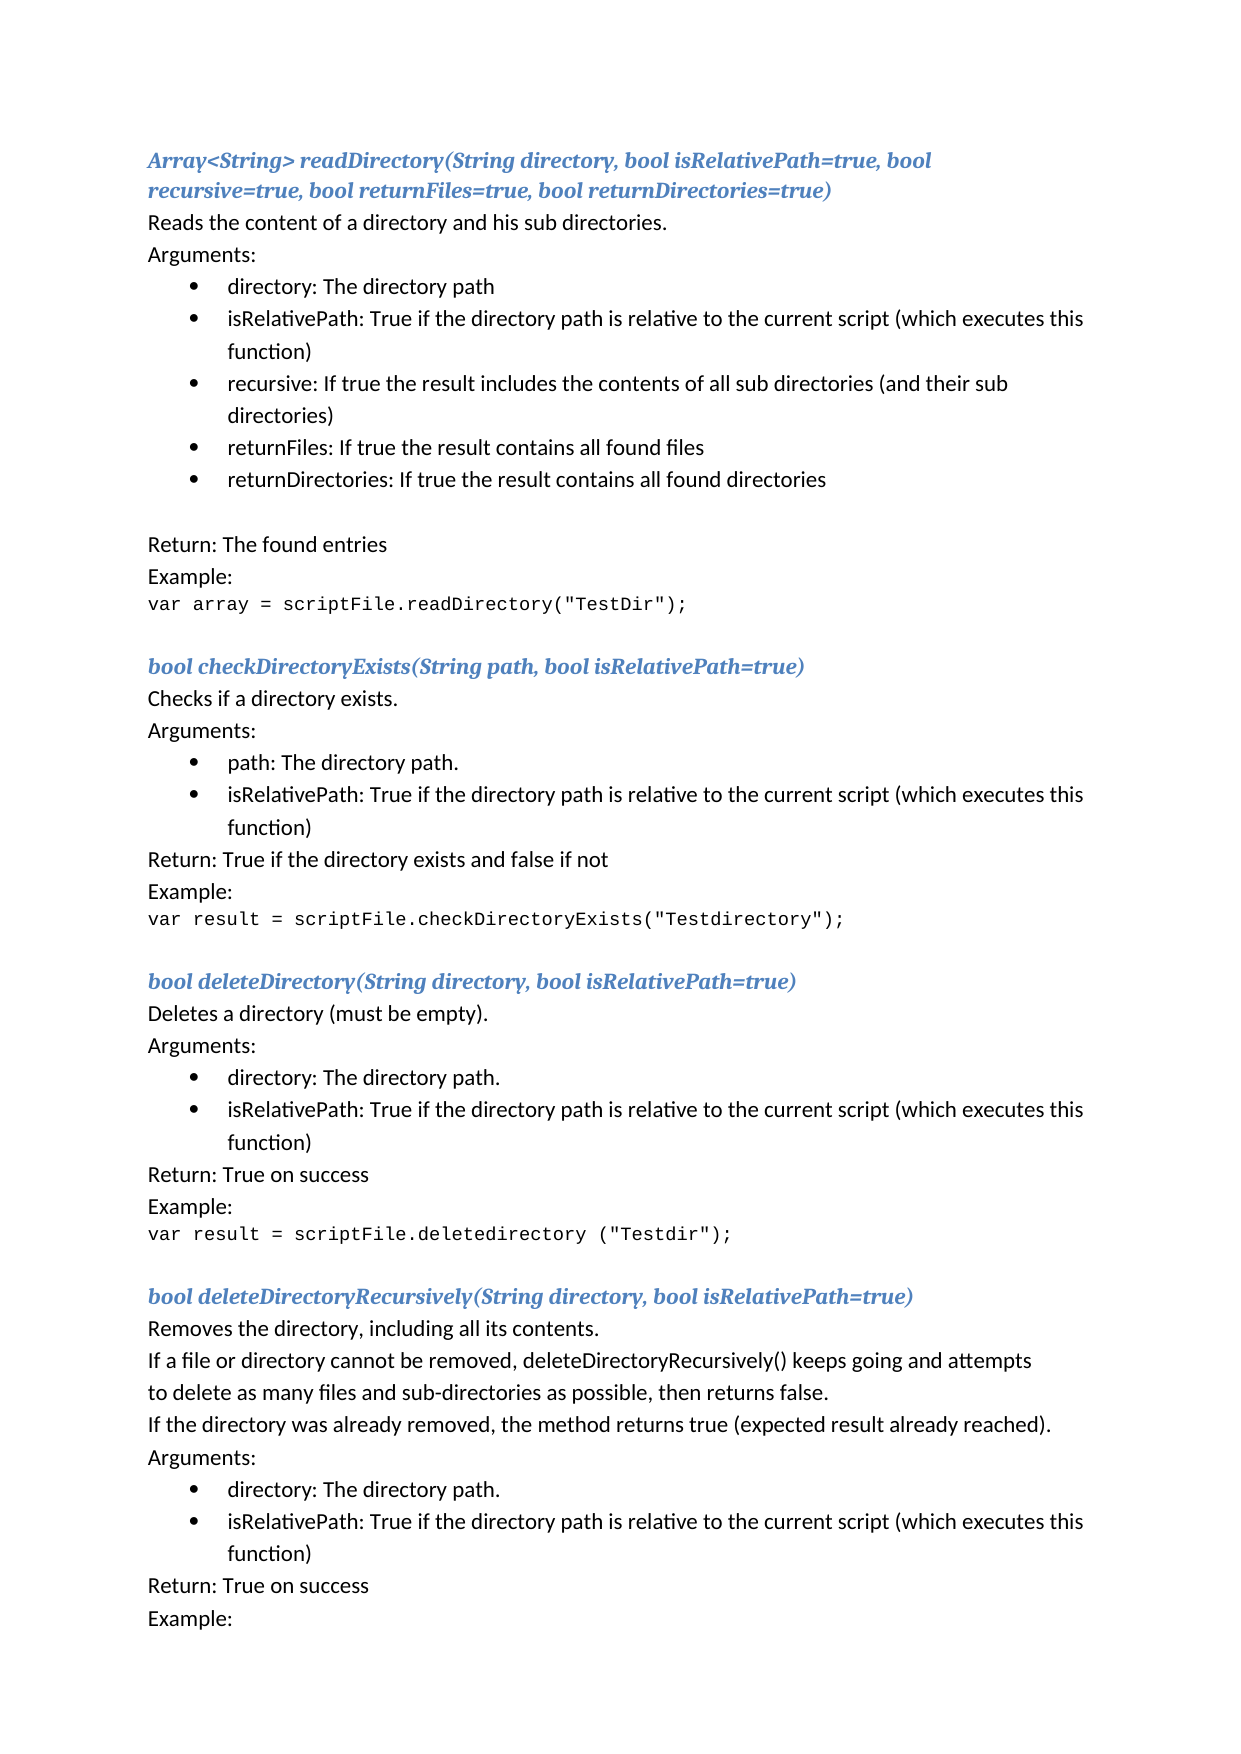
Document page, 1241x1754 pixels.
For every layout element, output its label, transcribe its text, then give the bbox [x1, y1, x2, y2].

text var result = scriptFile.checkDirectoryExists("Testdirectory"); [148, 909, 1093, 931]
text var result = scriptFile.deletedirectory ("Testdir"); [148, 1224, 1093, 1246]
text Arguments: [148, 240, 1093, 268]
text Arguments: [148, 1031, 1093, 1059]
subtitle bool deleteDirectoryRecursively(String directory, bool isRelativePath=true) [148, 1284, 1093, 1310]
list recursive: If true the result includes the contents of all sub directories (and their sub directories) [190, 369, 1093, 429]
list directory: The directory path [190, 272, 1093, 300]
list returnDirectories: If true the result contains all found directories [190, 466, 1093, 493]
text Removes the directory, including all its contents. [148, 1314, 1093, 1342]
text Return: True if the directory exists and false if not [148, 845, 1093, 873]
text Example: [148, 562, 1093, 590]
text Return: True on success [148, 1160, 1093, 1188]
subtitle bool checkDirectoryExists(String path, bool isRelativePath=true) [148, 654, 1093, 680]
list returnFiles: If true the result contains all found files [190, 433, 1093, 461]
subtitle bool deleteDirectory(String directory, bool isRelativePath=true) [148, 969, 1093, 995]
text var array = scriptFile.readDirectory("TestDir"); [148, 594, 1093, 616]
text Deletes a directory (must be empty). [148, 999, 1093, 1027]
list isRelativePath: True if the directory path is relative to the current script (which executes this function) [190, 1096, 1093, 1156]
text Example: [148, 1604, 1093, 1632]
text Example: [148, 877, 1093, 905]
subtitle Array<String> readDirectory(String directory, bool isRelativePath=true, bool recursive=true, bool returnFiles=true, bool returnDirectories=true) [148, 148, 1093, 204]
text If a file or directory cannot be removed, deleteDirectoryRecursively() keeps going and attempts [148, 1346, 1093, 1374]
text Example: [148, 1192, 1093, 1220]
list isRelativePath: True if the directory path is relative to the current script (which executes this function) [190, 304, 1093, 365]
text Return: The found entries [148, 530, 1093, 558]
text Return: True on success [148, 1571, 1093, 1599]
text to delete as many files and sub-directories as possible, then returns false. [148, 1378, 1093, 1406]
text Checks if a directory exists. [148, 684, 1093, 712]
text Reads the content of a directory and his sub directories. [148, 208, 1093, 236]
text If the directory was already removed, the method returns true (expected result already reached). [148, 1411, 1093, 1438]
text Arguments: [148, 1443, 1093, 1471]
list isRelativePath: True if the directory path is relative to the current script (which executes this function) [190, 781, 1093, 841]
list path: The directory path. [190, 748, 1093, 776]
list directory: The directory path. [190, 1475, 1093, 1503]
text Arguments: [148, 716, 1093, 744]
list isRelativePath: True if the directory path is relative to the current script (which executes this function) [190, 1507, 1093, 1567]
list directory: The directory path. [190, 1063, 1093, 1091]
